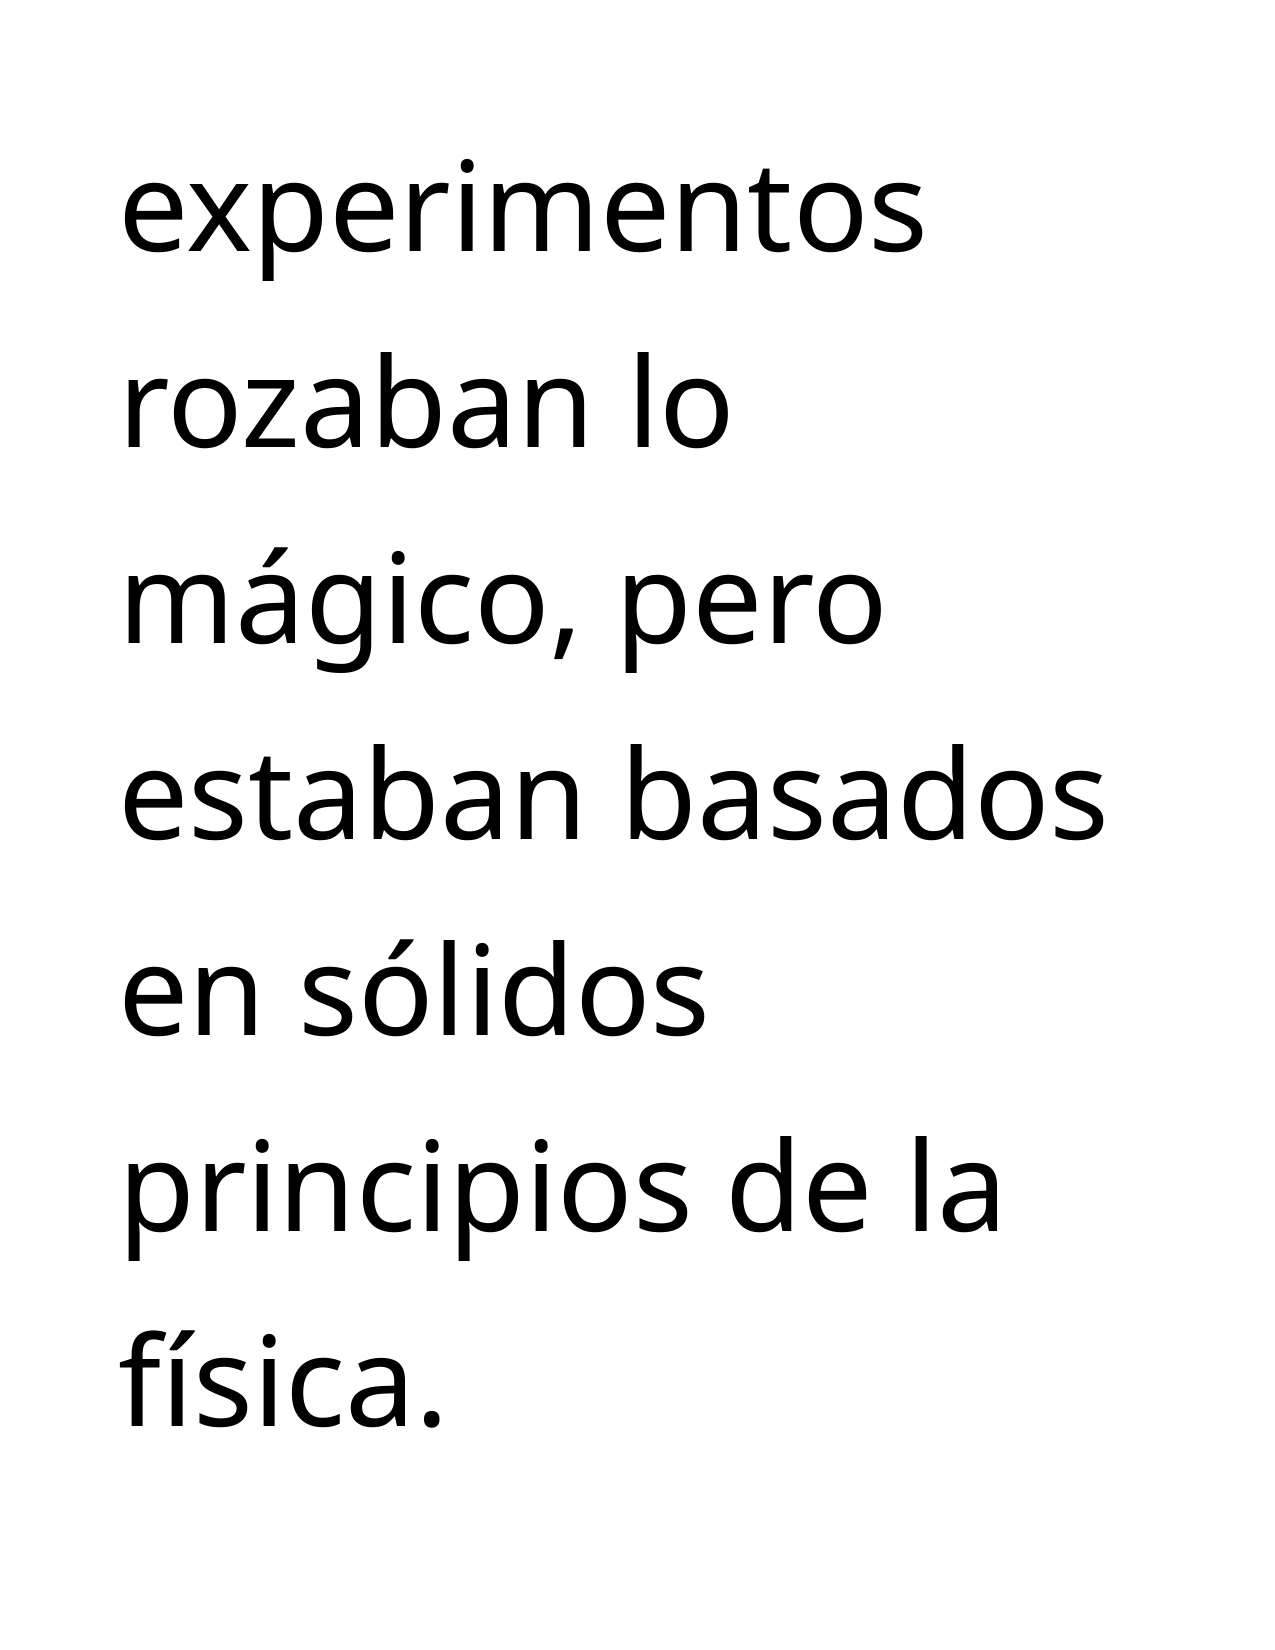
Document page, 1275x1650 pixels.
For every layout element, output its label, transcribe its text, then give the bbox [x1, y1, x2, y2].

text experimentos rozaban lo mágico, pero estaban basados en sólidos principios de la física. [118, 118, 1157, 1463]
